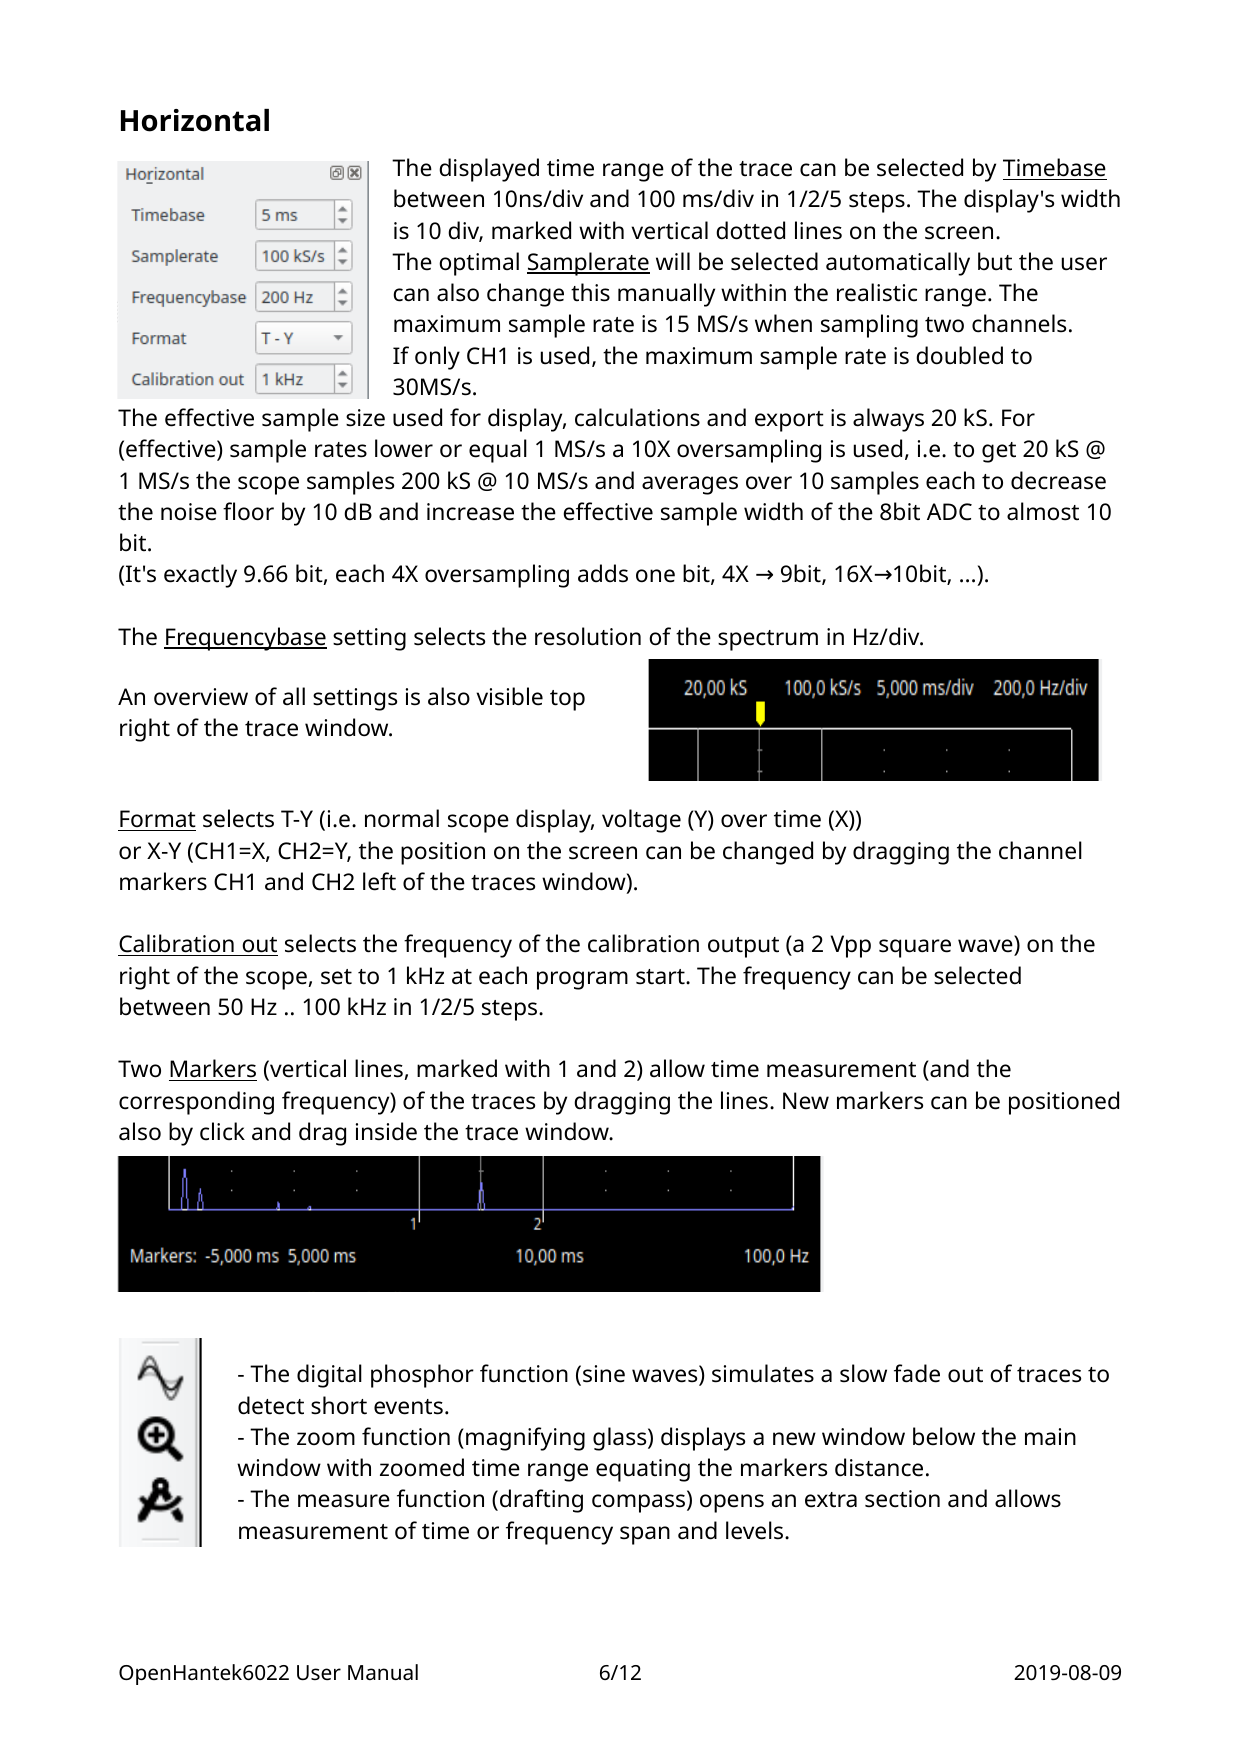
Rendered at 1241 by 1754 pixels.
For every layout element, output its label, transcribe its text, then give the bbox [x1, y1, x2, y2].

text (It's exactly 9.66 bit, each 4X oversampling adds one bit, 4X → 9bit, 16X→10bit, …). [118, 558, 1122, 590]
picture [117, 1216, 824, 1292]
text An overview of all settings is also visible top right of the trace window. [118, 681, 1122, 743]
text The Frequencybase setting selects the resolution of the spectrum in Hz/div. [118, 621, 1122, 652]
text Calibration out selects the frequency of the calibration output (a 2 Vpp square wave) on the right of the scope, set to 1 kHz at each program start. The frequency can be selected between 50 Hz .. 100 kHz in 1/2/5 steps. [118, 928, 1122, 1022]
text If only CH1 is used, the maximum sample rate is doubled to 30MS/s. [118, 340, 1122, 402]
picture [648, 659, 1103, 694]
text - The digital phosphor function (sine waves) simulates a slow fade out of traces to detect short events. [202, 1358, 1122, 1421]
text - The zoom function (magnifying glass) displays a new window below the main window with zoomed time range equating the markers distance. [202, 1421, 1122, 1483]
subtitle Horizontal [118, 100, 1122, 140]
picture [118, 1338, 202, 1547]
text - The measure function (drafting compass) opens an extra section and allows measurement of time or frequency span and levels. [202, 1483, 1122, 1546]
text Two Markers (vertical lines, marked with 1 and 2) allow time measurement (and the corresponding frequency) of the traces by dragging the lines. New markers can be positioned also by click and drag inside the trace window. [118, 1053, 1122, 1147]
text The effective sample size used for display, calculations and export is always 20 kS. For (effective) sample rates lower or equal 1 MS/s a 10X oversampling is used, i.e. to get 20 kS @ 1 MS/s the scope samples 200 kS @ 10 MS/s and averages over 10 samples each to decrease the noise floor by 10 dB and increase the effective sample width of the 8bit ADC to almost 10 bit. [118, 402, 1122, 558]
text Format selects T-Y (i.e. normal scope display, voltage (Y) over time (X)) or X-Y (CH1=X, CH2=Y, the position on the screen can be changed by dragging the channel markers CH1 and CH2 left of the traces window). [118, 803, 1122, 897]
text The displayed time range of the trace can be selected by Timebase between 10ns/div and 100 ms/div in 1/2/5 steps. The display's width is 10 div, marked with vertical dotted lines on the screen. [118, 152, 1122, 246]
text [118, 246, 368, 340]
text The optimal Samplerate will be selected automatically but the user can also change this manually within the realistic range. The maximum sample rate is 15 MS/s when sampling two channels. [369, 246, 1122, 340]
